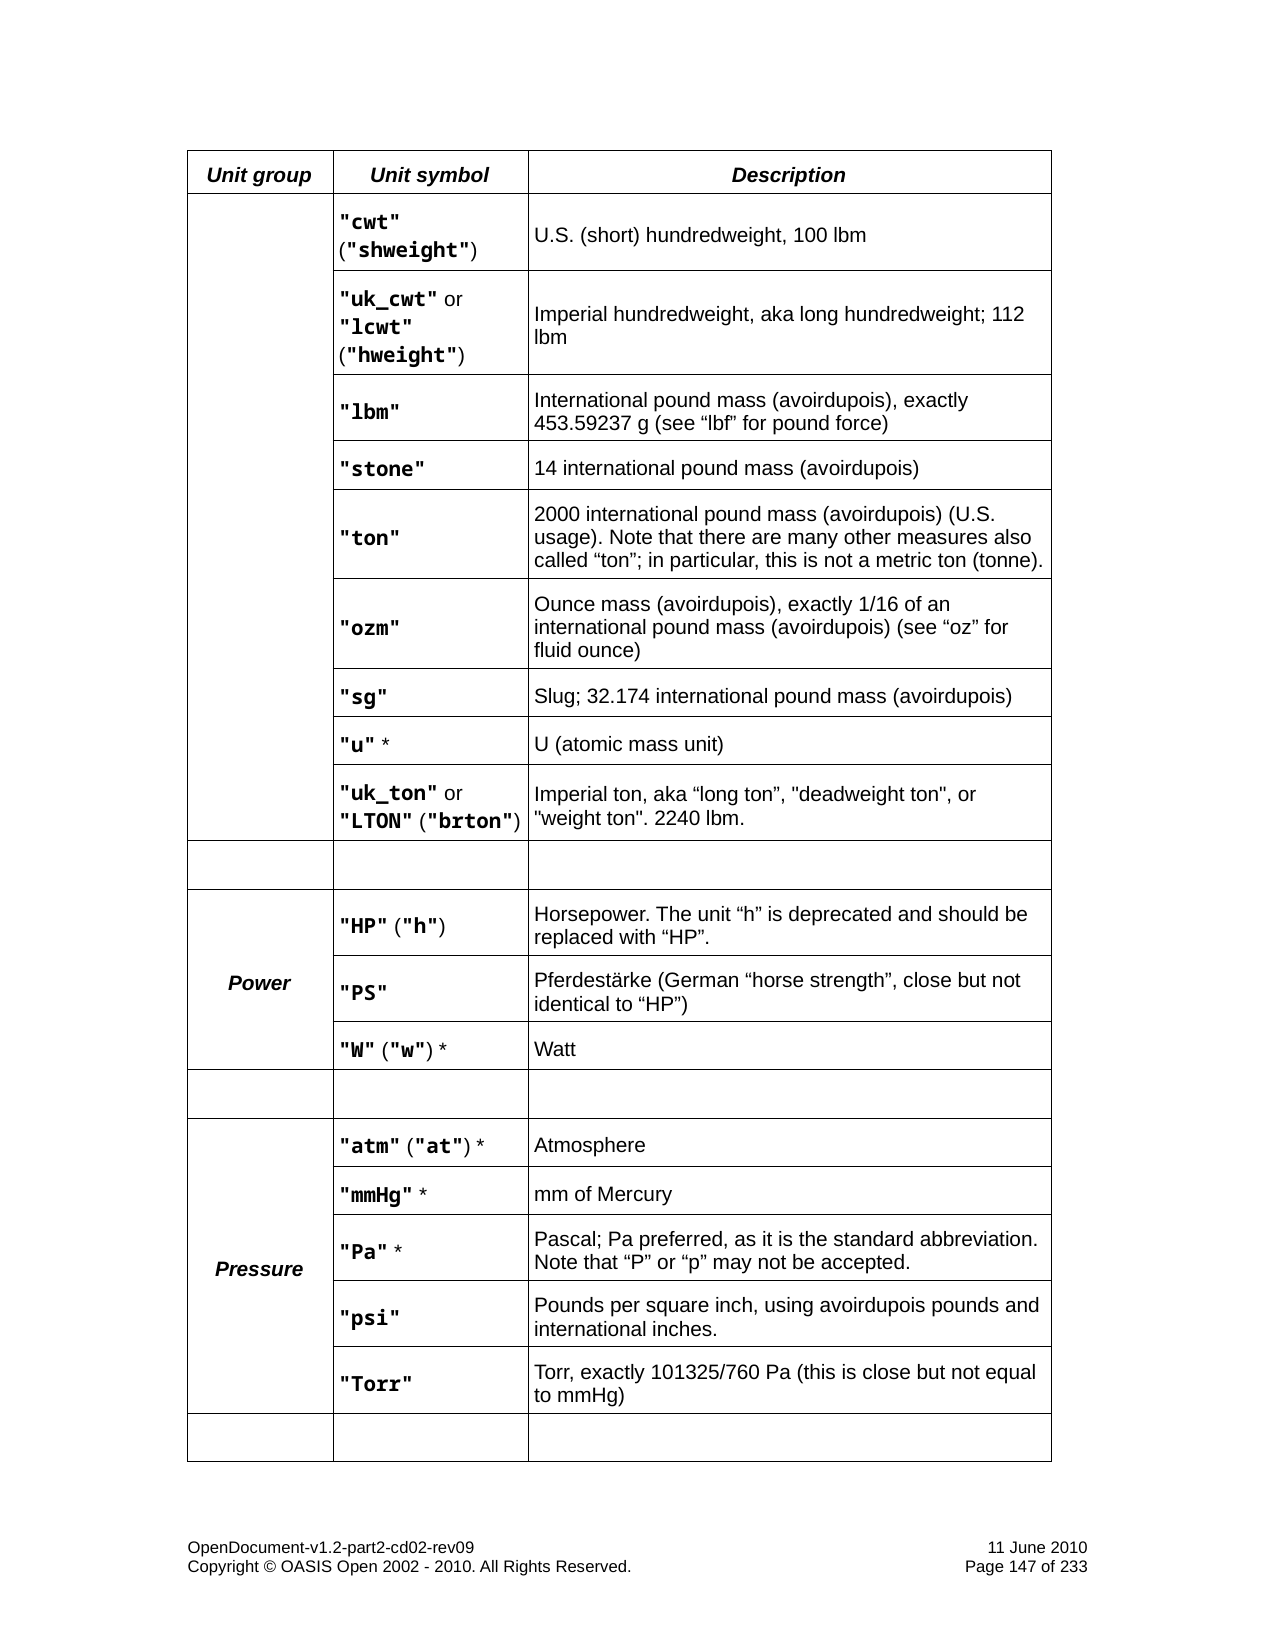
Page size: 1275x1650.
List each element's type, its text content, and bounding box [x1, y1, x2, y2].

table_cell U.S. (short) hundredweight, 100 lbm [529, 194, 1051, 269]
table_cell U (atomic mass unit) [529, 717, 1051, 764]
table_cell "uk_cwt" or "lcwt" ("hweight") [334, 271, 528, 374]
table_cell "W" ("w") * [334, 1022, 528, 1069]
table_cell [188, 841, 333, 888]
table_header Horsepower. The unit “h” is deprecated and should be replaced with “HP”. [529, 890, 1051, 955]
table_cell "stone" [334, 441, 528, 488]
table_cell Slug; 32.174 international pound mass (avoirdupois) [529, 669, 1051, 716]
table_header "HP" ("h") [334, 890, 528, 955]
table_cell "Pa" * [334, 1215, 528, 1280]
table_header Description [529, 151, 1051, 193]
table_header Unit symbol [334, 151, 528, 193]
table_cell [188, 194, 333, 840]
table_cell "cwt" ("shweight") [334, 194, 528, 269]
table_header Unit group [188, 151, 333, 193]
table_cell International pound mass (avoirdupois), exactly 453.59237 g (see “lbf” for pound force) [529, 375, 1051, 440]
table_cell "ozm" [334, 579, 528, 668]
table_cell "psi" [334, 1281, 528, 1346]
table_cell "ton" [334, 490, 528, 578]
table_cell Watt [529, 1022, 1051, 1069]
table_cell [188, 1414, 333, 1461]
table_cell Pascal; Pa preferred, as it is the standard abbreviation. Note that “P” or “p” may not be accepted. [529, 1215, 1051, 1280]
table_cell Power [188, 890, 333, 1069]
table_cell "u" * [334, 717, 528, 764]
table_cell 14 international pound mass (avoirdupois) [529, 441, 1051, 488]
table_cell Torr, exactly 101325/760 Pa (this is close but not equal to mmHg) [529, 1347, 1051, 1413]
table_cell [529, 841, 1051, 888]
table_cell [334, 1070, 528, 1117]
table_cell "uk_ton" or "LTON" ("brton") [334, 765, 528, 840]
table_cell mm of Mercury [529, 1167, 1051, 1214]
table_cell "Torr" [334, 1347, 528, 1413]
table_header Atmosphere [529, 1119, 1051, 1166]
table_cell Pferdestärke (German “horse strength”, close but not identical to “HP”) [529, 956, 1051, 1021]
table_cell Pressure [188, 1119, 333, 1413]
table_cell Ounce mass (avoirdupois), exactly 1/16 of an international pound mass (avoirdupois) (see “oz” for fluid ounce) [529, 579, 1051, 668]
table_header "atm" ("at") * [334, 1119, 528, 1166]
table_cell [529, 1070, 1051, 1117]
table_cell "mmHg" * [334, 1167, 528, 1214]
table_cell Imperial hundredweight, aka long hundredweight; 112 lbm [529, 271, 1051, 374]
table_cell [188, 1070, 333, 1117]
table_cell [529, 1414, 1051, 1461]
table_cell "PS" [334, 956, 528, 1021]
table_cell [334, 1414, 528, 1461]
table_cell 2000 international pound mass (avoirdupois) (U.S. usage). Note that there are many other measures also called “ton”; in particular, this is not a metric ton (tonne). [529, 490, 1051, 578]
table_cell "sg" [334, 669, 528, 716]
table_cell Pounds per square inch, using avoirdupois pounds and international inches. [529, 1281, 1051, 1346]
table_cell [334, 841, 528, 888]
table_cell Imperial ton, aka “long ton”, "deadweight ton", or "weight ton". 2240 lbm. [529, 765, 1051, 840]
table_cell "lbm" [334, 375, 528, 440]
